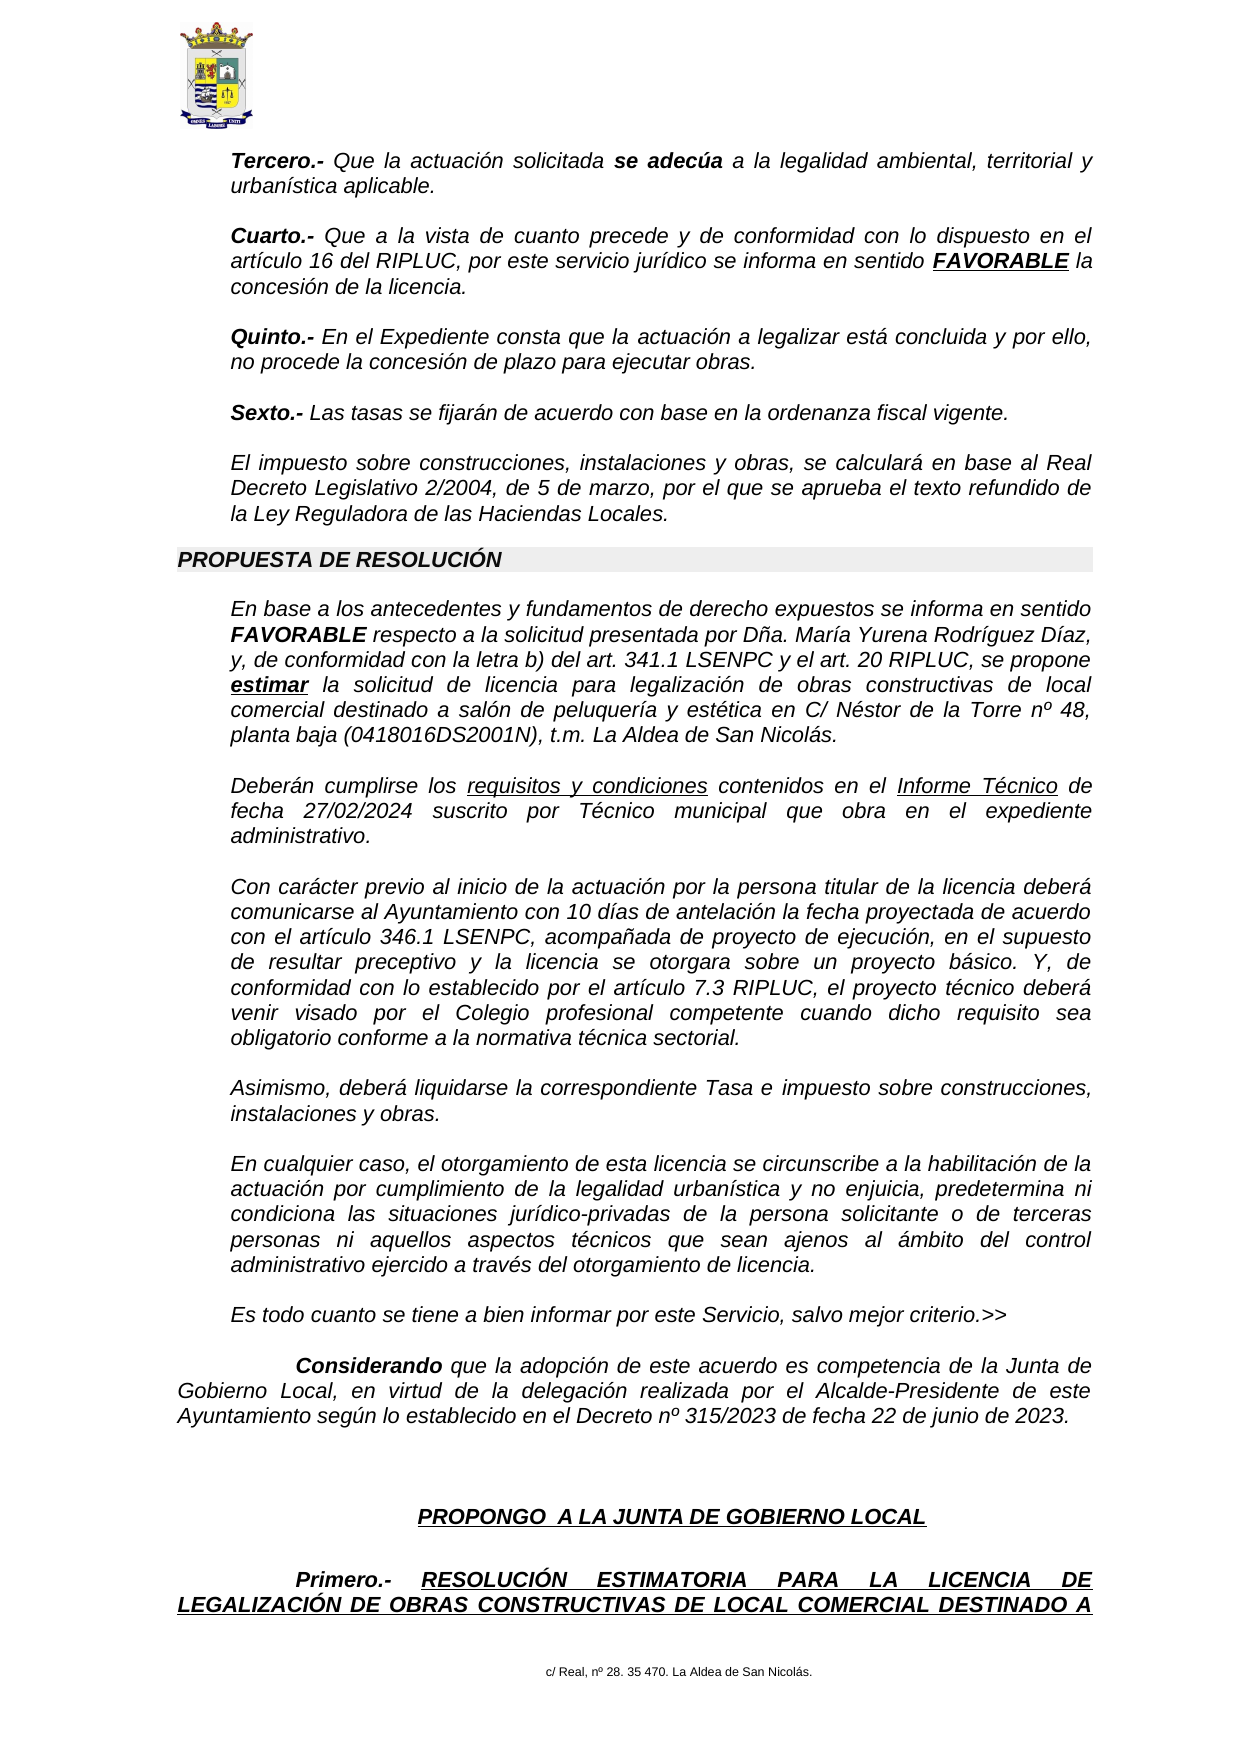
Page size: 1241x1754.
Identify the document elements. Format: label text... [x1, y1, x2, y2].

text Primero.- RESOLUCIÓN ESTIMATORIA PARA LA LICENCIA DE LEGALIZACIÓN DE OBRAS CONSTRUCTIVAS DE LOCAL COMERCIAL DESTINADO A [177, 1567, 1093, 1614]
subtitle PROPUESTA DE RESOLUCIÓN [177, 547, 1093, 572]
text Cuarto.- Que a la vista de cuanto precede y de conformidad con lo dispuesto en el artículo 16 del RIPLUC, por este servicio jurídico se informa en sentido FAVORABLE la concesión de la licencia. [230, 223, 1093, 299]
picture [180, 22, 253, 129]
text PROPONGO A LA JUNTA DE GOBIERNO LOCAL [177, 1504, 1093, 1529]
text Deberán cumplirse los requisitos y condiciones contenidos en el Informe Técnico de fecha 27/02/2024 suscrito por Técnico municipal que obra en el expediente administrativo. [230, 773, 1093, 848]
text Considerando que la adopción de este acuerdo es competencia de la Junta de Gobierno Local, en virtud de la delegación realizada por el Alcalde-Presidente de este Ayuntamiento según lo establecido en el Decreto nº 315/2023 de fecha 22 de junio de 2023. [177, 1353, 1093, 1428]
text Tercero.- Que la actuación solicitada se adecúa a la legalidad ambiental, territorial y urbanística aplicable. [230, 148, 1093, 198]
text El impuesto sobre construcciones, instalaciones y obras, se calculará en base al Real Decreto Legislativo 2/2004, de 5 de marzo, por el que se aprueba el texto refundido de la Ley Reguladora de las Haciendas Locales. [230, 450, 1093, 526]
text Sexto.- Las tasas se fijarán de acuerdo con base en la ordenanza fiscal vigente. [230, 400, 1093, 425]
text En cualquier caso, el otorgamiento de esta licencia se circunscribe a la habilitación de la actuación por cumplimiento de la legalidad urbanística y no enjuicia, predetermina ni condiciona las situaciones jurídico-privadas de la persona solicitante o de terceras personas ni aquellos aspectos técnicos que sean ajenos al ámbito del control administrativo ejercido a través del otorgamiento de licencia. [230, 1151, 1093, 1277]
text Asimismo, deberá liquidarse la correspondiente Tasa e impuesto sobre construcciones, instalaciones y obras. [230, 1075, 1093, 1126]
text Quinto.- En el Expediente consta que la actuación a legalizar está concluida y por ello, no procede la concesión de plazo para ejecutar obras. [230, 324, 1093, 374]
text Con carácter previo al inicio de la actuación por la persona titular de la licencia deberá comunicarse al Ayuntamiento con 10 días de antelación la fecha proyectada de acuerdo con el artículo 346.1 LSENPC, acompañada de proyecto de ejecución, en el supuesto de resultar preceptivo y la licencia se otorgara sobre un proyecto básico. Y, de conformidad con lo establecido por el artículo 7.3 RIPLUC, el proyecto técnico deberá venir visado por el Colegio profesional competente cuando dicho requisito sea obligatorio conforme a la normativa técnica sectorial. [230, 874, 1093, 1050]
text Es todo cuanto se tiene a bien informar por este Servicio, salvo mejor criterio.>> [230, 1302, 1093, 1327]
text En base a los antecedentes y fundamentos de derecho expuestos se informa en sentido FAVORABLE respecto a la solicitud presentada por Dña. María Yurena Rodríguez Díaz, y, de conformidad con la letra b) del art. 341.1 LSENPC y el art. 20 RIPLUC, se propone estimar la solicitud de licencia para legalización de obras constructivas de local comercial destinado a salón de peluquería y estética en C/ Néstor de la Torre nº 48, planta baja (0418016DS2001N), t.m. La Aldea de San Nicolás. [230, 596, 1093, 748]
